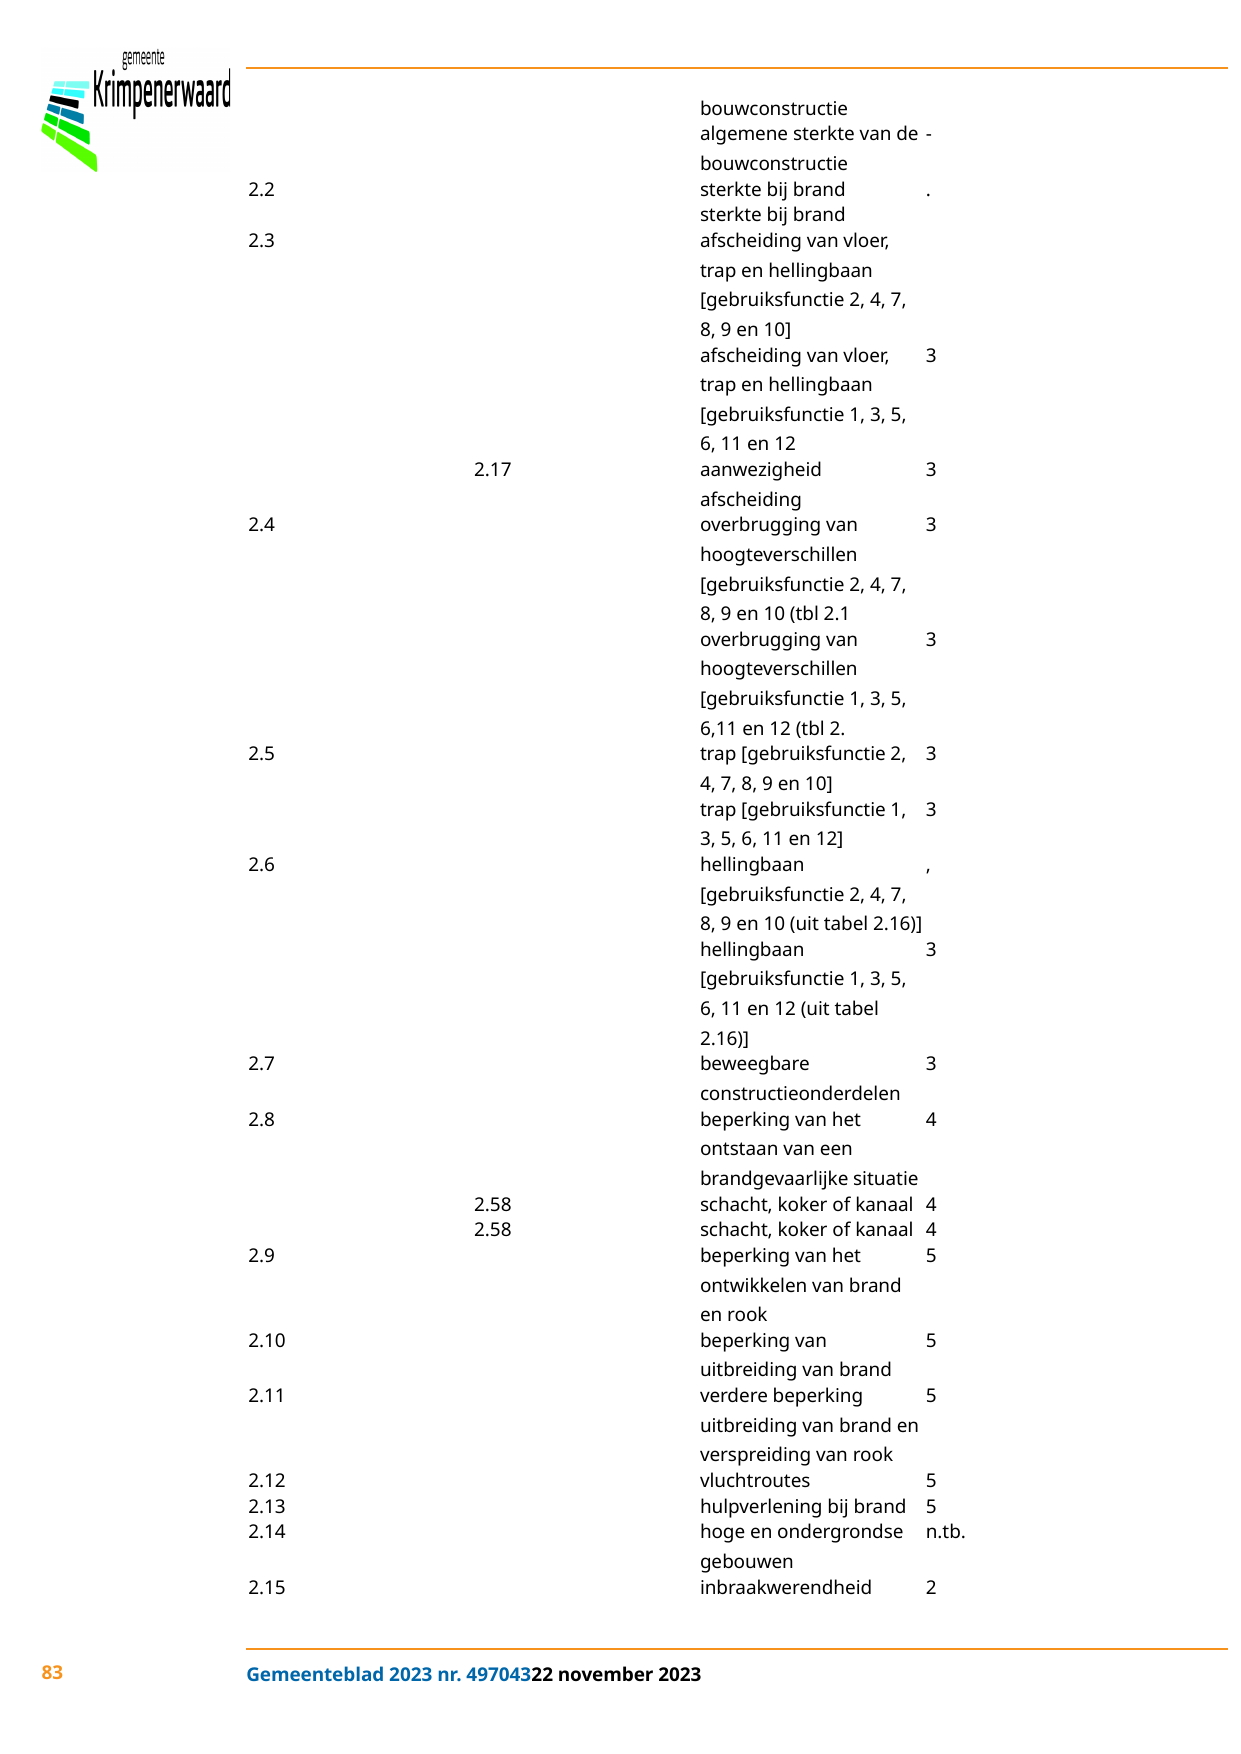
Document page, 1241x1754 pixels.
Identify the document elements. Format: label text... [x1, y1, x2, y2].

table_cell [474, 741, 700, 796]
table_cell 2.9 [248, 1242, 474, 1327]
table_cell inbraakwerendheid [700, 1574, 926, 1600]
table_cell hulpverlening bij brand [700, 1493, 926, 1519]
table_cell [474, 95, 700, 121]
table_cell [474, 936, 700, 1051]
table_cell aanwezigheid afscheiding [700, 456, 926, 512]
table_cell afscheiding van vloer, trap en hellingbaan [gebruiksfunctie 1, 3, 5, 6, 11 en 12 [700, 342, 926, 456]
table_cell overbrugging van hoogteverschillen [gebruiksfunctie 1, 3, 5, 6,11 en 12 (tbl 2. [700, 626, 926, 741]
table_cell [474, 342, 700, 456]
table_cell schacht, koker of kanaal [700, 1191, 926, 1216]
table_cell 3 [926, 512, 1152, 626]
table_cell 4 [926, 1216, 1152, 1242]
table_cell n.tb. [926, 1519, 1152, 1574]
table_cell 2.8 [248, 1106, 474, 1191]
table_cell sterkte bij brand [700, 176, 926, 202]
table_cell [474, 121, 700, 176]
table_cell [474, 1106, 700, 1191]
table_cell 2.17 [474, 456, 700, 512]
table_cell [248, 1191, 474, 1216]
table_cell [248, 342, 474, 456]
table_cell 3 [926, 1051, 1152, 1106]
table_cell [474, 1493, 700, 1519]
table_cell [474, 1383, 700, 1467]
table_cell [474, 176, 700, 202]
table_cell vluchtroutes [700, 1467, 926, 1493]
table_cell trap [gebruiksfunctie 2, 4, 7, 8, 9 en 10] [700, 741, 926, 796]
table_cell [248, 626, 474, 741]
table_cell [248, 456, 474, 512]
table_cell beperking van uitbreiding van brand [700, 1327, 926, 1382]
table_cell 5 [926, 1467, 1152, 1493]
table_cell 2.12 [248, 1467, 474, 1493]
table_cell 2.11 [248, 1383, 474, 1467]
table_cell , [926, 851, 1152, 936]
table_cell [926, 227, 1152, 342]
table_cell 3 [926, 342, 1152, 456]
table_cell [474, 1574, 700, 1600]
table_cell [474, 227, 700, 342]
table_cell [474, 1519, 700, 1574]
table_cell 3 [926, 936, 1152, 1051]
table_cell 2.10 [248, 1327, 474, 1382]
table_cell [248, 95, 474, 121]
picture [41, 47, 231, 172]
table_cell [474, 512, 700, 626]
table_cell 2.58 [474, 1216, 700, 1242]
table_cell beweegbare constructieonderdelen [700, 1051, 926, 1106]
table_cell 5 [926, 1383, 1152, 1467]
table_cell 3 [926, 796, 1152, 851]
table_cell hoge en ondergrondse gebouwen [700, 1519, 926, 1574]
table_cell 5 [926, 1327, 1152, 1382]
table_cell [474, 1242, 700, 1327]
table_cell [248, 121, 474, 176]
table_cell [474, 202, 700, 227]
table_cell 3 [926, 456, 1152, 512]
table_cell algemene sterkte van de bouwconstructie [700, 121, 926, 176]
table_cell 2.5 [248, 741, 474, 796]
table_cell [474, 626, 700, 741]
table_cell 3 [926, 741, 1152, 796]
table_cell [248, 936, 474, 1051]
table_cell 2.14 [248, 1519, 474, 1574]
table_cell [474, 796, 700, 851]
table_cell hellingbaan [gebruiksfunctie 2, 4, 7, 8, 9 en 10 (uit tabel 2.16)] [700, 851, 926, 936]
table_cell 2.15 [248, 1574, 474, 1600]
table_cell 2 [926, 1574, 1152, 1600]
table_cell [926, 95, 1152, 121]
table_cell [926, 202, 1152, 227]
table_cell [474, 851, 700, 936]
table_cell sterkte bij brand [700, 202, 926, 227]
table_cell 2.7 [248, 1051, 474, 1106]
table_cell hellingbaan [gebruiksfunctie 1, 3, 5, 6, 11 en 12 (uit tabel 2.16)] [700, 936, 926, 1051]
table_cell 3 [926, 626, 1152, 741]
table_cell 4 [926, 1191, 1152, 1216]
table_cell 5 [926, 1493, 1152, 1519]
table_cell 2.3 [248, 227, 474, 342]
table_cell [474, 1327, 700, 1382]
table_cell 5 [926, 1242, 1152, 1327]
table_cell beperking van het ontwikkelen van brand en rook [700, 1242, 926, 1327]
table_cell [474, 1051, 700, 1106]
table_cell schacht, koker of kanaal [700, 1216, 926, 1242]
table_cell 2.4 [248, 512, 474, 626]
table_cell - [926, 121, 1152, 176]
table_cell [248, 796, 474, 851]
table_cell afscheiding van vloer, trap en hellingbaan [gebruiksfunctie 2, 4, 7, 8, 9 en 10] [700, 227, 926, 342]
table_cell beperking van het ontstaan van een brandgevaarlijke situatie [700, 1106, 926, 1191]
table_cell trap [gebruiksfunctie 1, 3, 5, 6, 11 en 12] [700, 796, 926, 851]
table_cell bouwconstructie [700, 95, 926, 121]
table_cell verdere beperking uitbreiding van brand en verspreiding van rook [700, 1383, 926, 1467]
table_cell 2.6 [248, 851, 474, 936]
table_cell 2.13 [248, 1493, 474, 1519]
table_cell 2.2 [248, 176, 474, 202]
table_cell 4 [926, 1106, 1152, 1191]
table_cell overbrugging van hoogteverschillen [gebruiksfunctie 2, 4, 7, 8, 9 en 10 (tbl 2.1 [700, 512, 926, 626]
table_cell . [926, 176, 1152, 202]
table_cell [248, 202, 474, 227]
table_cell [474, 1467, 700, 1493]
table_cell 2.58 [474, 1191, 700, 1216]
table_cell [248, 1216, 474, 1242]
